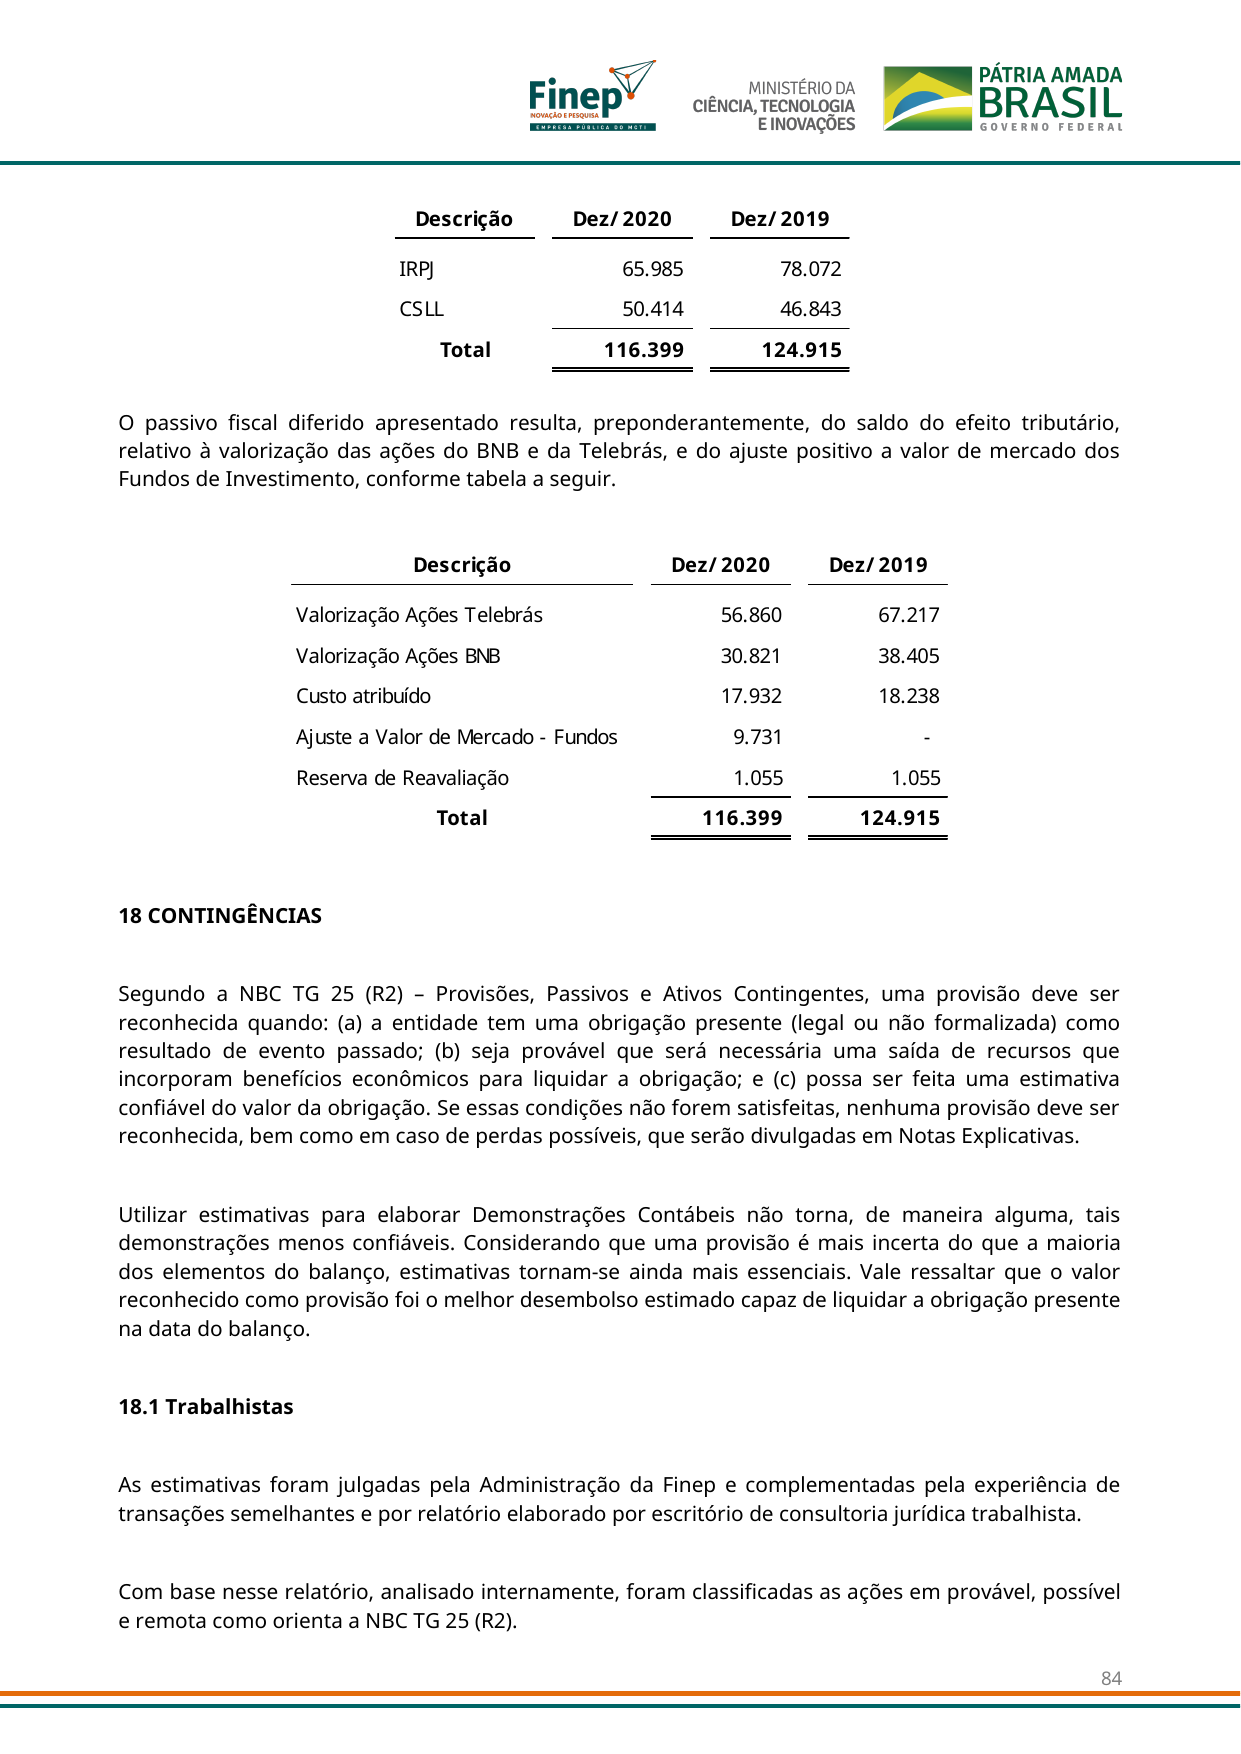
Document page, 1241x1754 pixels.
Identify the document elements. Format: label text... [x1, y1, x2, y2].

text Com base nesse relatório, analisado internamente, foram classificadas as ações em provável, possível e remota como orienta a NBC TG 25 (R2). [118, 1577, 1122, 1634]
text O passivo fiscal diferido apresentado resulta, preponderantemente, do saldo do efeito tributário, relativo à valorização das ações do BNB e da Telebrás, e do ajuste positivo a valor de mercado dos Fundos de Investimento, conforme tabela a seguir. [118, 408, 1122, 493]
text Segundo a NBC TG 25 (R2) – Provisões, Passivos e Ativos Contingentes, uma provisão deve ser reconhecida quando: (a) a entidade tem uma obrigação presente (legal ou não formalizada) como resultado de evento passado; (b) seja provável que será necessária uma saída de recursos que incorporam benefícios econômicos para liquidar a obrigação; e (c) possa ser feita uma estimativa confiável do valor da obrigação. Se essas condições não forem satisfeitas, nenhuma provisão deve ser reconhecida, bem como em caso de perdas possíveis, que serão divulgadas em Notas Explicativas. [118, 979, 1122, 1150]
text As estimativas foram julgadas pela Administração da Finep e complementadas pela experiência de transações semelhantes e por relatório elaborado por escritório de consultoria jurídica trabalhista. [118, 1471, 1122, 1527]
subtitle 18.1 Trabalhistas [118, 1392, 1122, 1421]
picture [530, 60, 1123, 134]
subtitle 18 CONTINGÊNCIAS [118, 901, 1122, 929]
text Utilizar estimativas para elaborar Demonstrações Contábeis não torna, de maneira alguma, tais demonstrações menos confiáveis. Considerando que uma provisão é mais incerta do que a maioria dos elementos do balanço, estimativas tornam-se ainda mais essenciais. Vale ressaltar que o valor reconhecido como provisão foi o melhor desembolso estimado capaz de liquidar a obrigação presente na data do balanço. [118, 1200, 1122, 1342]
